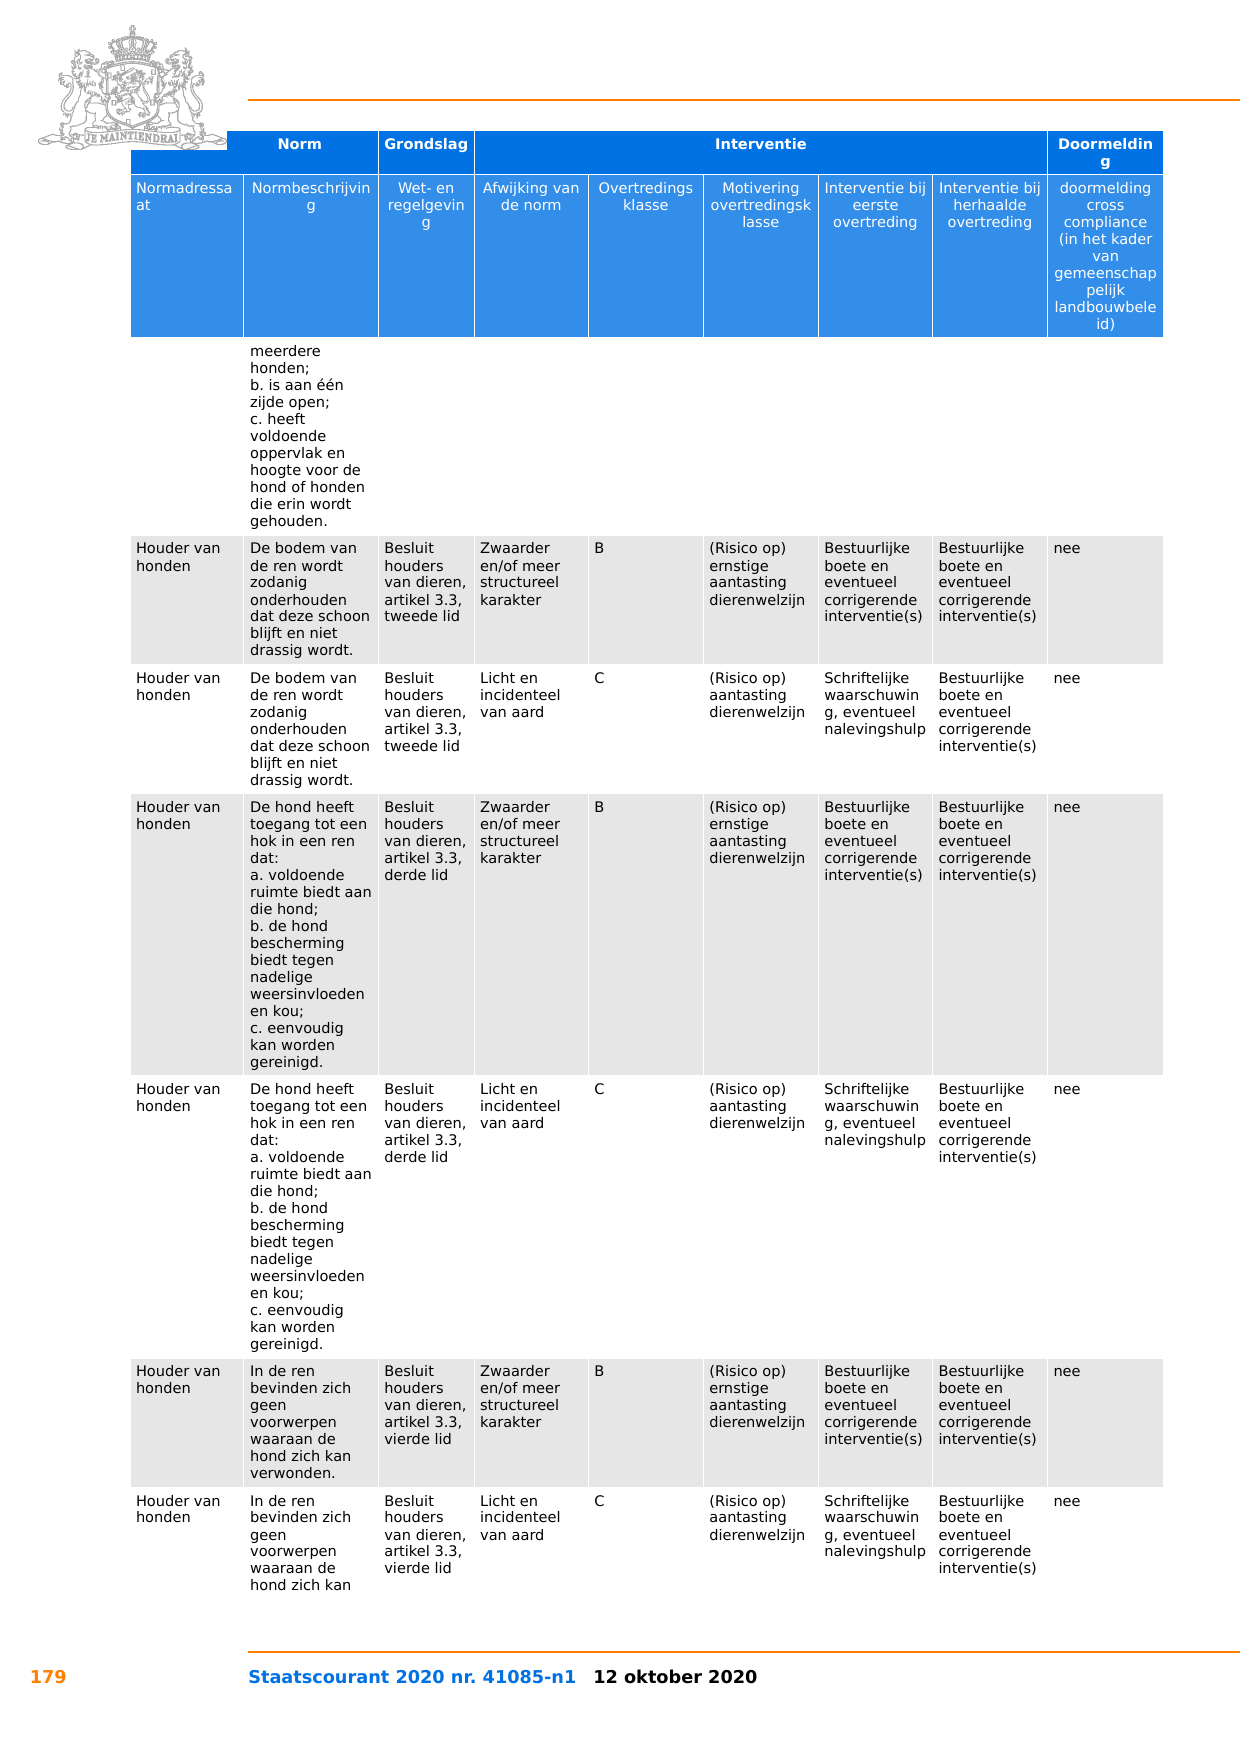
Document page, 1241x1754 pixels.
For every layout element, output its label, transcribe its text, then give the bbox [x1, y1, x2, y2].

table_cell [589, 339, 703, 535]
table_cell [933, 339, 1047, 535]
table_cell nee [1048, 536, 1163, 664]
table_cell B [589, 536, 703, 664]
table_cell Licht en incidenteel van aard [475, 665, 588, 793]
table_cell Houder van honden [131, 1076, 243, 1357]
table_cell Zwaarder en/of meer structureel karakter [475, 536, 588, 664]
table_cell Licht en incidenteel van aard [475, 1076, 588, 1357]
table_cell C [589, 1488, 703, 1599]
table_cell Houder van honden [131, 794, 243, 1075]
table_cell Bestuurlijke boete en eventueel corrigerende interventie(s) [933, 794, 1047, 1075]
table_cell nee [1048, 794, 1163, 1075]
table_cell nee [1048, 1488, 1163, 1599]
table_cell B [589, 1359, 703, 1487]
table_cell De bodem van de ren wordt zodanig onderhouden dat deze schoon blijft en niet drassig wordt. [244, 665, 378, 793]
table_cell Bestuurlijke boete en eventueel corrigerende interventie(s) [819, 1359, 932, 1487]
table_cell nee [1048, 665, 1163, 793]
table_header Interventie [475, 131, 1047, 174]
table_cell [704, 339, 818, 535]
table_cell Houder van honden [131, 665, 243, 793]
picture [38, 25, 227, 150]
table_cell Houder van honden [131, 536, 243, 664]
table_cell doormelding cross compliance (in het kader van gemeenschappelijk landbouwbeleid) [1048, 175, 1163, 337]
table_cell (Risico op) ernstige aantasting dierenwelzijn [704, 794, 818, 1075]
table_cell B [589, 794, 703, 1075]
table_cell Bestuurlijke boete en eventueel corrigerende interventie(s) [933, 1488, 1047, 1599]
table_cell meerdere honden; b. is aan één zijde open; c. heeft voldoende oppervlak en hoogte voor de hond of honden die erin wordt gehouden. [244, 339, 378, 535]
table_cell Schriftelijke waarschuwing, eventueel nalevingshulp [819, 1488, 932, 1599]
table_header Doormelding [1048, 131, 1163, 174]
table_cell (Risico op) ernstige aantasting dierenwelzijn [704, 1359, 818, 1487]
table_cell [1048, 339, 1163, 535]
table_cell [379, 339, 474, 535]
table_cell Zwaarder en/of meer structureel karakter [475, 1359, 588, 1487]
table_cell Houder van honden [131, 1488, 243, 1599]
table_cell (Risico op) ernstige aantasting dierenwelzijn [704, 536, 818, 664]
table_cell De hond heeft toegang tot een hok in een ren dat: a. voldoende ruimte biedt aan die hond; b. de hond bescherming biedt tegen nadelige weersinvloeden en kou; c. eenvoudig kan worden gereinigd. [244, 794, 378, 1075]
table_cell (Risico op) aantasting dierenwelzijn [704, 665, 818, 793]
table_cell Bestuurlijke boete en eventueel corrigerende interventie(s) [933, 536, 1047, 664]
table_cell In de ren bevinden zich geen voorwerpen waaraan de hond zich kan verwonden. [244, 1359, 378, 1487]
table_cell Bestuurlijke boete en eventueel corrigerende interventie(s) [819, 794, 932, 1075]
table_cell Besluit houders van dieren, artikel 3.3, derde lid [379, 1076, 474, 1357]
table_cell (Risico op) aantasting dierenwelzijn [704, 1076, 818, 1357]
table_cell Bestuurlijke boete en eventueel corrigerende interventie(s) [933, 665, 1047, 793]
table_cell nee [1048, 1076, 1163, 1357]
table_cell Licht en incidenteel van aard [475, 1488, 588, 1599]
table_cell Besluit houders van dieren, artikel 3.3, vierde lid [379, 1359, 474, 1487]
table_cell Schriftelijke waarschuwing, eventueel nalevingshulp [819, 665, 932, 793]
table_cell Zwaarder en/of meer structureel karakter [475, 794, 588, 1075]
table_cell Bestuurlijke boete en eventueel corrigerende interventie(s) [819, 536, 932, 664]
table_cell Wet- en regelgeving [379, 175, 474, 337]
table_cell Normadressaat [131, 175, 243, 337]
table_cell [131, 339, 243, 535]
table_cell Schriftelijke waarschuwing, eventueel nalevingshulp [819, 1076, 932, 1357]
table_cell Bestuurlijke boete en eventueel corrigerende interventie(s) [933, 1076, 1047, 1357]
table_cell Bestuurlijke boete en eventueel corrigerende interventie(s) [933, 1359, 1047, 1487]
table_cell Motivering overtredingsklasse [704, 175, 818, 337]
table_cell Interventie bij herhaalde overtreding [933, 175, 1047, 337]
table_cell C [589, 665, 703, 793]
table_cell Overtredingsklasse [589, 175, 703, 337]
table_cell Besluit houders van dieren, artikel 3.3, tweede lid [379, 536, 474, 664]
table_cell [475, 339, 588, 535]
table_cell (Risico op) aantasting dierenwelzijn [704, 1488, 818, 1599]
table_cell nee [1048, 1359, 1163, 1487]
table_cell De hond heeft toegang tot een hok in een ren dat: a. voldoende ruimte biedt aan die hond; b. de hond bescherming biedt tegen nadelige weersinvloeden en kou; c. eenvoudig kan worden gereinigd. [244, 1076, 378, 1357]
table_cell Besluit houders van dieren, artikel 3.3, tweede lid [379, 665, 474, 793]
table_header Norm [131, 131, 378, 174]
table_cell C [589, 1076, 703, 1357]
table_cell Afwijking van de norm [475, 175, 588, 337]
table_cell [819, 339, 932, 535]
table_cell Besluit houders van dieren, artikel 3.3, vierde lid [379, 1488, 474, 1599]
table_cell Besluit houders van dieren, artikel 3.3, derde lid [379, 794, 474, 1075]
table_cell Interventie bij eerste overtreding [819, 175, 932, 337]
table_cell Houder van honden [131, 1359, 243, 1487]
table_cell De bodem van de ren wordt zodanig onderhouden dat deze schoon blijft en niet drassig wordt. [244, 536, 378, 664]
table_cell Normbeschrijving [244, 175, 378, 337]
table_header Grondslag [379, 131, 474, 174]
table_cell In de ren bevinden zich geen voorwerpen waaraan de hond zich kan [244, 1488, 378, 1599]
